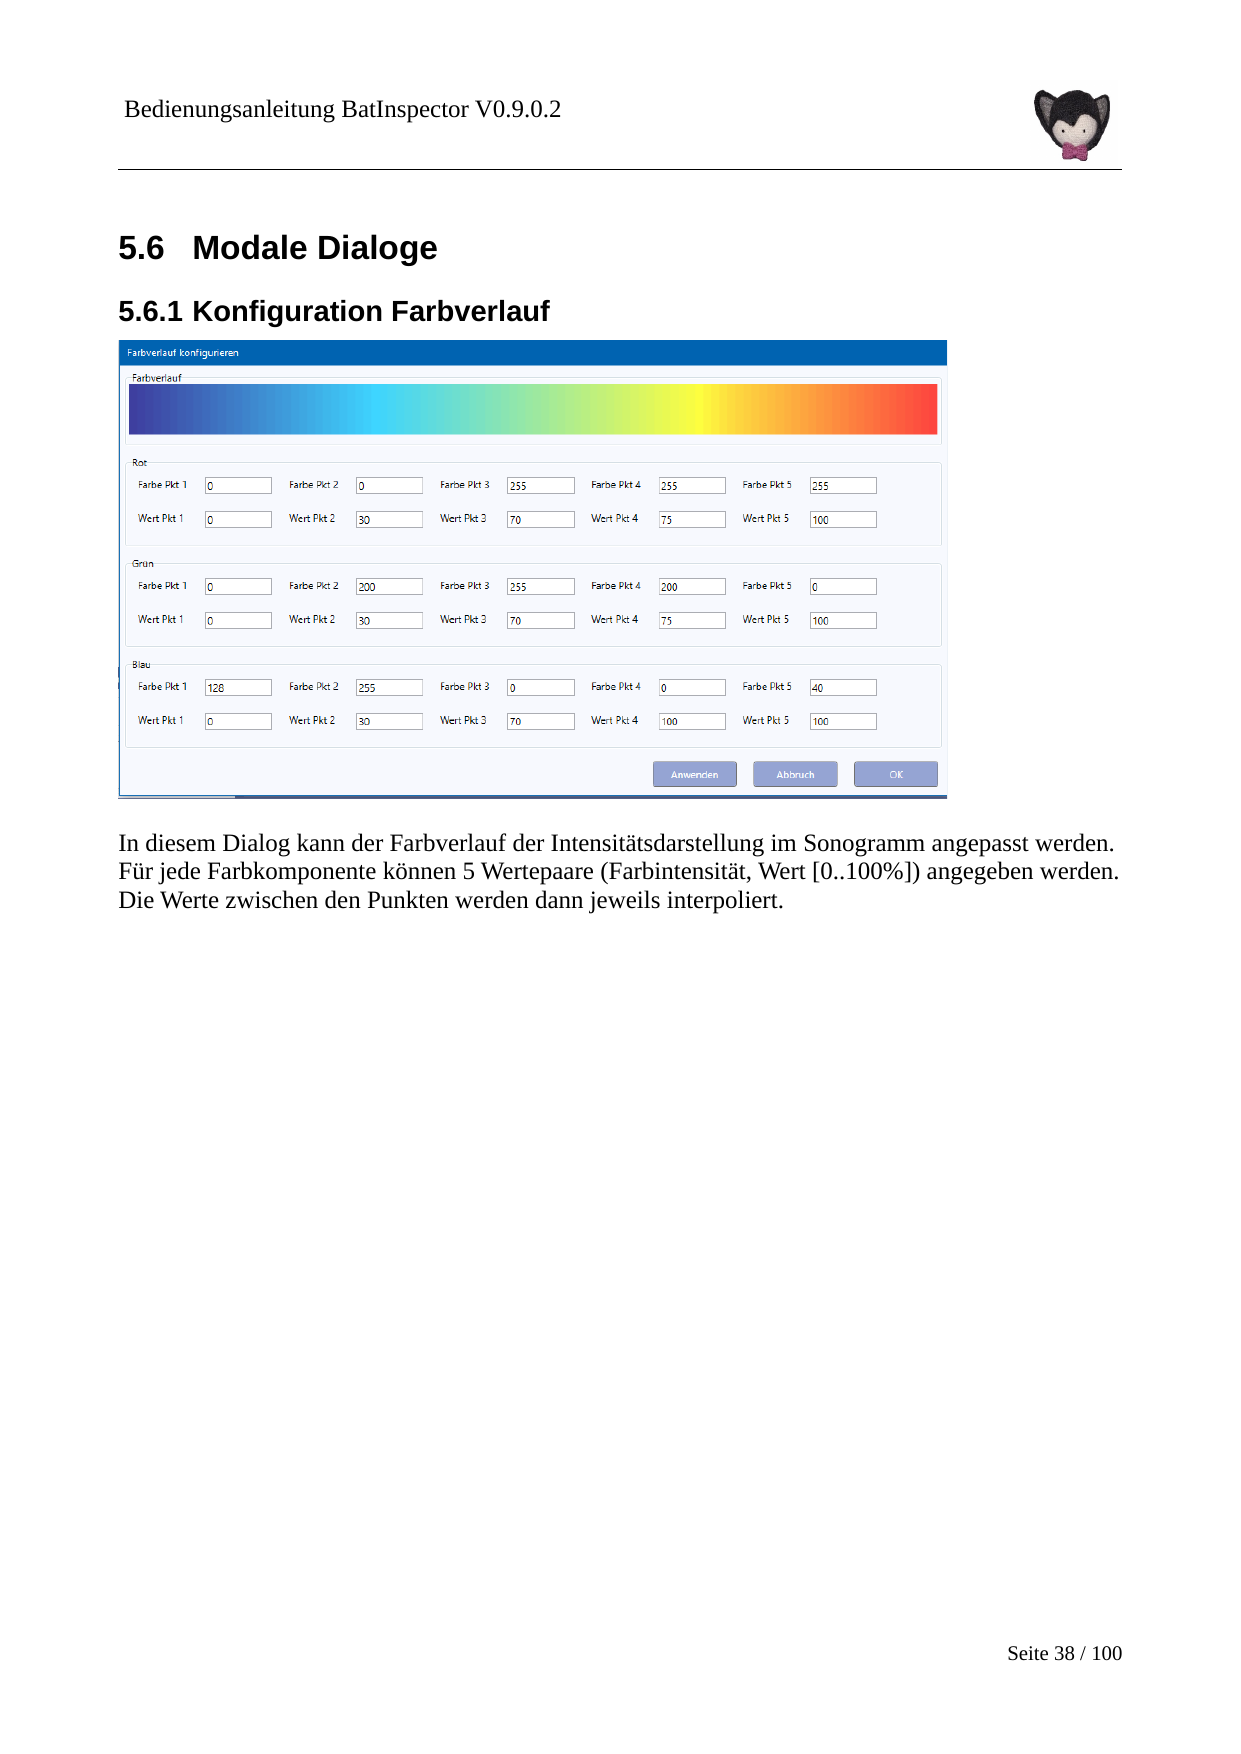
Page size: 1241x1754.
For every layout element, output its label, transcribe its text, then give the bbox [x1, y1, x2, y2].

picture [118, 340, 948, 799]
text Für jede Farbkomponente können 5 Wertepaare (Farbintensität, Wert [0..100%]) angegeben werden. Die Werte zwischen den Punkten werden dann jeweils interpoliert. [118, 856, 1122, 914]
picture [1030, 80, 1119, 169]
subtitle Modale Dialoge [118, 228, 1122, 267]
subtitle Konfiguration Farbverlauf [118, 294, 1122, 327]
text In diesem Dialog kann der Farbverlauf der Intensitätsdarstellung im Sonogramm angepasst werden. [118, 828, 1122, 856]
